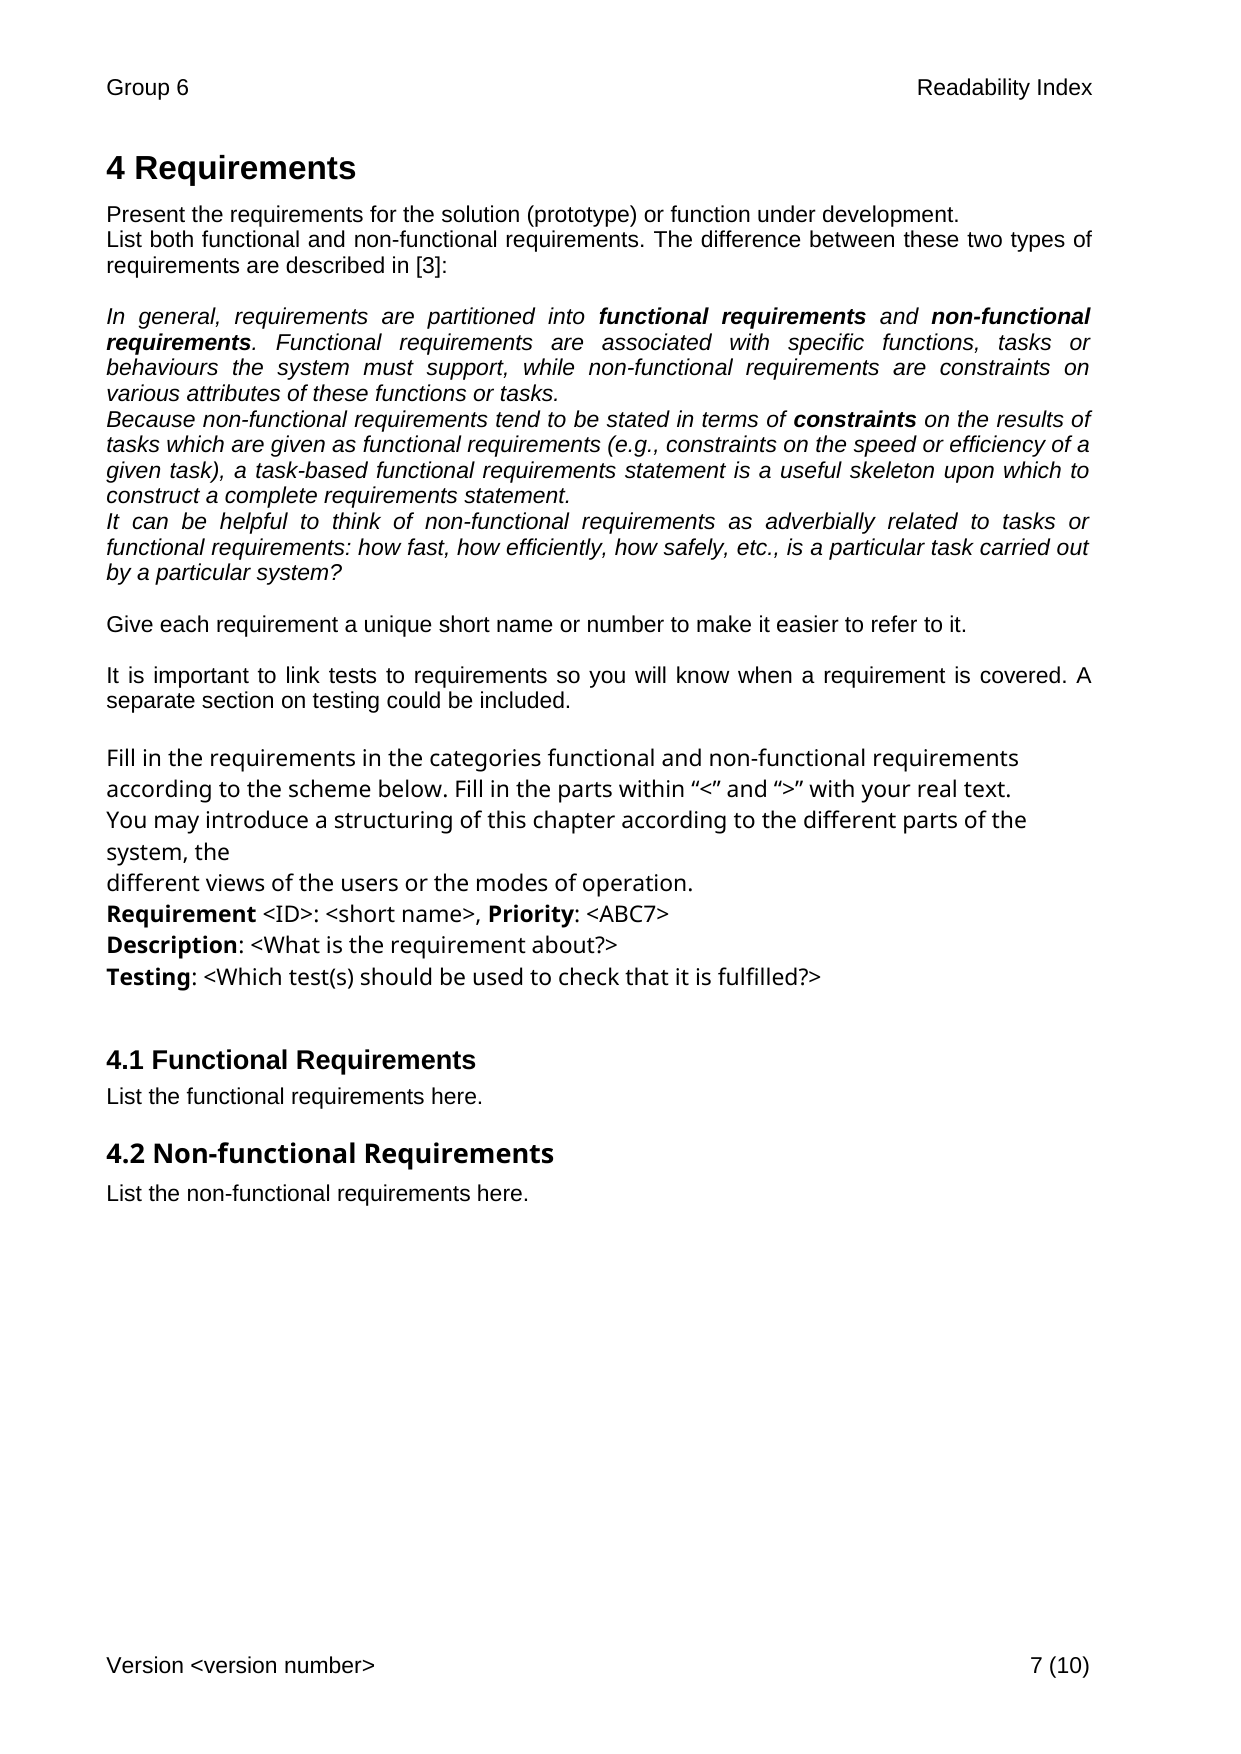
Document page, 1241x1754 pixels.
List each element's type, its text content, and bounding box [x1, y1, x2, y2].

subtitle Non-functional Requirements [106, 1134, 1092, 1171]
text Description: <What is the requirement about?> [106, 929, 1092, 960]
subtitle Functional Requirements [106, 1044, 1092, 1075]
text You may introduce a structuring of this chapter according to the different parts of the system, the [106, 804, 1092, 867]
text It is important to link tests to requirements so you will know when a requirement is covered. A separate section on testing could be included. [106, 662, 1092, 714]
text Testing: <Which test(s) should be used to check that it is fulfilled?> [106, 960, 1092, 992]
text List the functional requirements here. [106, 1084, 1092, 1109]
text List both functional and non-functional requirements. The difference between these two types of requirements are described in [3]: [106, 227, 1092, 278]
text It can be helpful to think of non-functional requirements as adverbially related to tasks or functional requirements: how fast, how efficiently, how safely, etc., is a particular task carried out by a particular system? [106, 509, 1092, 586]
text List the non-functional requirements here. [106, 1180, 1092, 1206]
text Give each requirement a unique short name or number to make it easier to refer to it. [106, 611, 1092, 637]
text Because non-functional requirements tend to be stated in terms of constraints on the results of tasks which are given as functional requirements (e.g., constraints on the speed or efficiency of a given task), a task-based functional requirements statement is a useful skeleton upon which to construct a complete requirements statement. [106, 406, 1092, 509]
subtitle Requirements [106, 149, 1092, 186]
text Requirement <ID>: <short name>, Priority: <ABC7> [106, 898, 1092, 929]
text different views of the users or the modes of operation. [106, 867, 1092, 898]
text In general, requirements are partitioned into functional requirements and non-functional requirements. Functional requirements are associated with specific functions, tasks or behaviours the system must support, while non-functional requirements are constraints on various attributes of these functions or tasks. [106, 304, 1092, 406]
text Fill in the requirements in the categories functional and non-functional requirements according to the scheme below. Fill in the parts within “<” and “>” with your real text. [106, 742, 1092, 804]
text Present the requirements for the solution (prototype) or function under development. [106, 201, 1092, 227]
